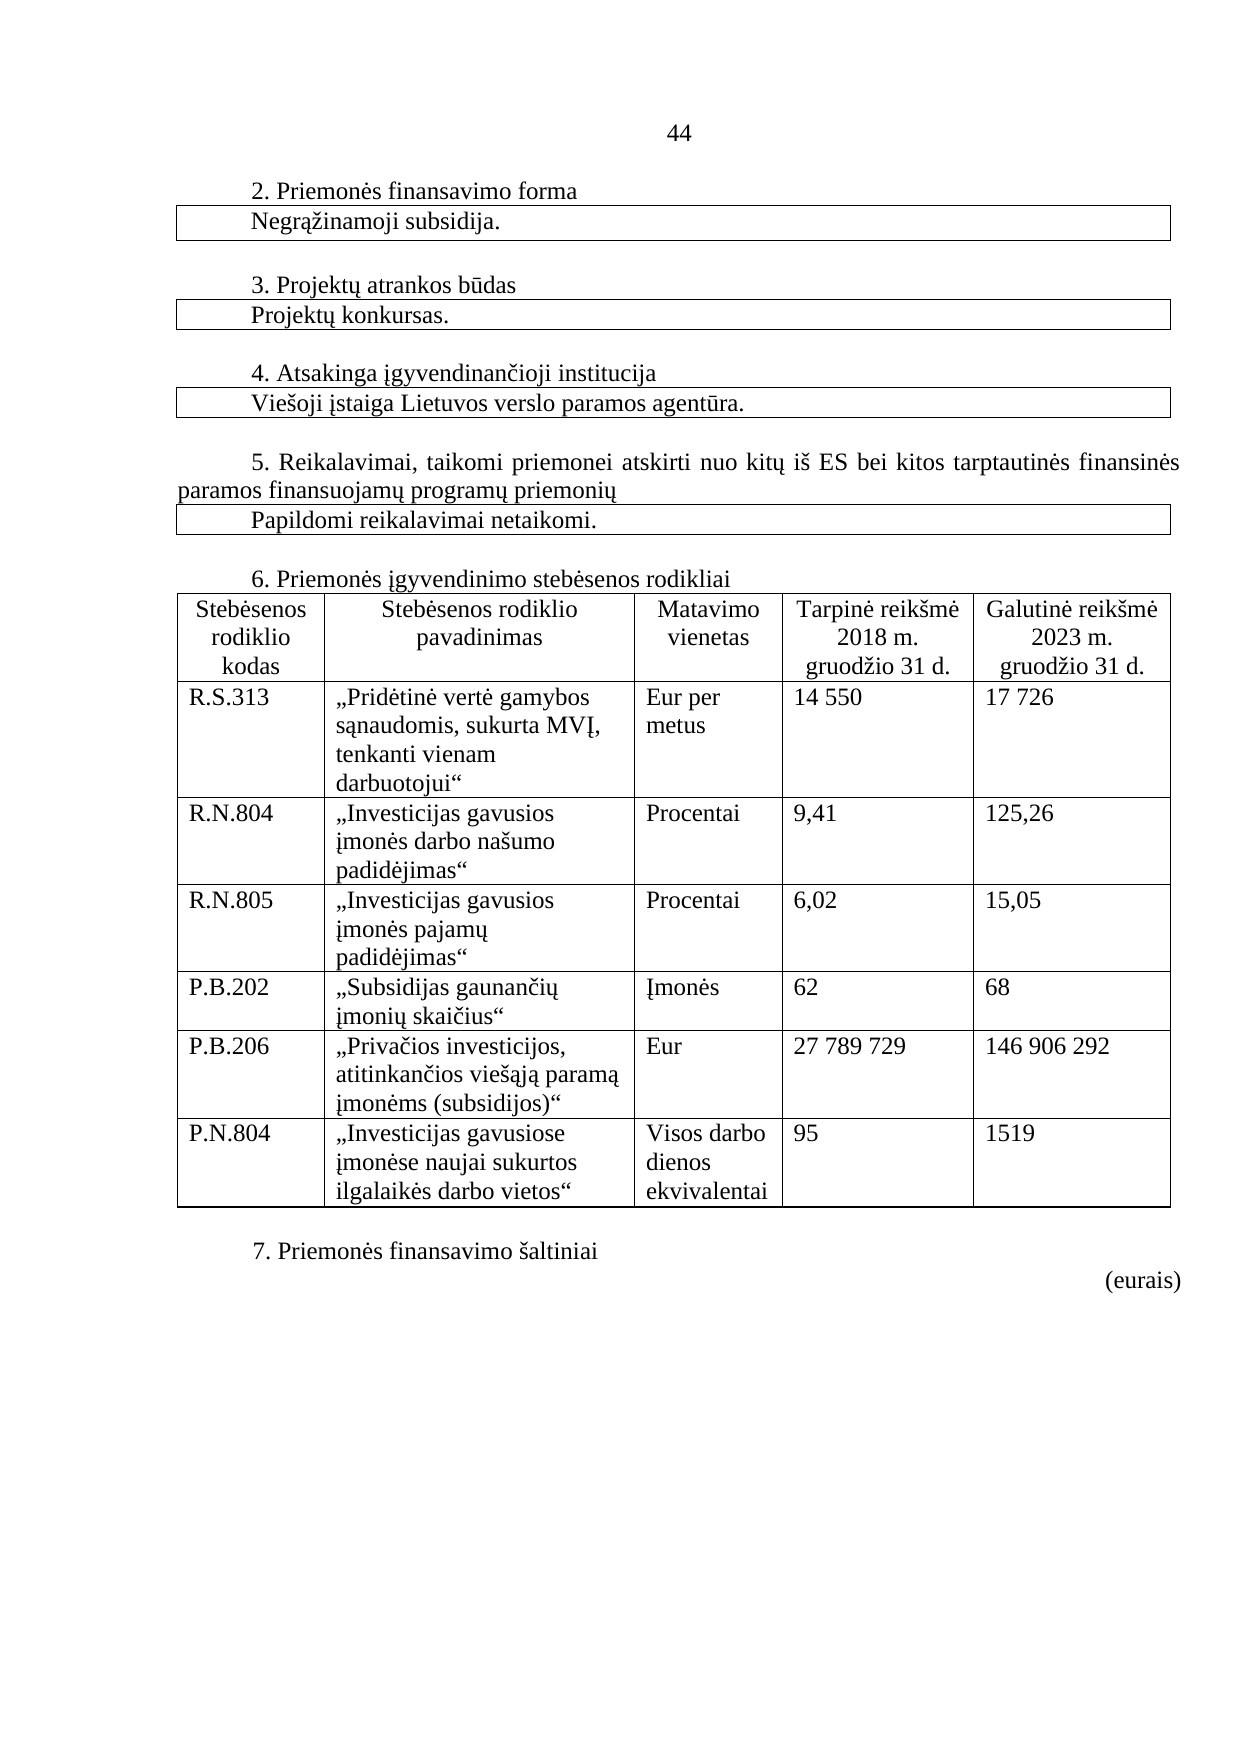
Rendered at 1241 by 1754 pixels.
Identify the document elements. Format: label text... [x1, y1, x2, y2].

table_cell „Pridėtinė vertė gamybos sąnaudomis, sukurta MVĮ, tenkanti vienam darbuotojui“ [325, 682, 634, 797]
table_cell Eur [635, 1031, 782, 1117]
table_cell 146 906 292 [974, 1031, 1170, 1117]
text 2. Priemonės finansavimo forma [244, 176, 1181, 205]
table_cell 95 [783, 1119, 973, 1206]
text 7. Priemonės finansavimo šaltiniai [251, 1236, 1181, 1265]
table_header Papildomi reikalavimai netaikomi. [177, 505, 1170, 534]
table_header Viešoji įstaiga Lietuvos verslo paramos agentūra. [177, 388, 1170, 417]
text 3. Projektų atrankos būdas [177, 270, 1181, 299]
text (eurais) [251, 1265, 1181, 1294]
table_cell P.B.206 [178, 1031, 324, 1117]
table_cell „Privačios investicijos, atitinkančios viešąją paramą įmonėms (subsidijos)“ [325, 1031, 634, 1117]
table_header Stebėsenos rodiklio pavadinimas [325, 594, 634, 681]
table_cell P.N.804 [178, 1119, 324, 1206]
table_cell 14 550 [783, 682, 973, 797]
table_cell „Investicijas gavusios įmonės darbo našumo padidėjimas“ [325, 798, 634, 884]
table_header Negrąžinamoji subsidija. [177, 206, 1170, 240]
table_cell R.N.805 [178, 885, 324, 971]
table_cell 17 726 [974, 682, 1170, 797]
text 6. Priemonės įgyvendinimo stebėsenos rodikliai [177, 564, 1181, 593]
table_cell Procentai [635, 798, 782, 884]
table_cell 125,26 [974, 798, 1170, 884]
table_header Galutinė reikšmė 2023 m. gruodžio 31 d. [974, 594, 1170, 681]
table_cell 68 [974, 972, 1170, 1030]
table_cell 27 789 729 [783, 1031, 973, 1117]
table_header Matavimo vienetas [635, 594, 782, 681]
table_cell 6,02 [783, 885, 973, 971]
table_cell Procentai [635, 885, 782, 971]
text 5. Reikalavimai, taikomi priemonei atskirti nuo kitų iš ES bei kitos tarptautinės finansinės paramos finansuojamų programų priemonių [177, 447, 1181, 504]
table_cell R.S.313 [178, 682, 324, 797]
table_cell 62 [783, 972, 973, 1030]
table_cell Eur per metus [635, 682, 782, 797]
table_cell „Investicijas gavusiose įmonėse naujai sukurtos ilgalaikės darbo vietos“ [325, 1119, 634, 1206]
table_cell R.N.804 [178, 798, 324, 884]
table_header Tarpinė reikšmė 2018 m. gruodžio 31 d. [783, 594, 973, 681]
text 4. Atsakinga įgyvendinančioji institucija [177, 358, 1181, 387]
table_cell Visos darbo dienos ekvivalentai [635, 1119, 782, 1206]
table_cell 15,05 [974, 885, 1170, 971]
table_header Stebėsenos rodiklio kodas [178, 594, 324, 681]
table_cell P.B.202 [178, 972, 324, 1030]
table_cell 9,41 [783, 798, 973, 884]
table_cell Įmonės [635, 972, 782, 1030]
table_cell 1519 [974, 1119, 1170, 1206]
table_cell „Subsidijas gaunančių įmonių skaičius“ [325, 972, 634, 1030]
table_cell „Investicijas gavusios įmonės pajamų padidėjimas“ [325, 885, 634, 971]
table_header Projektų konkursas. [177, 300, 1170, 329]
